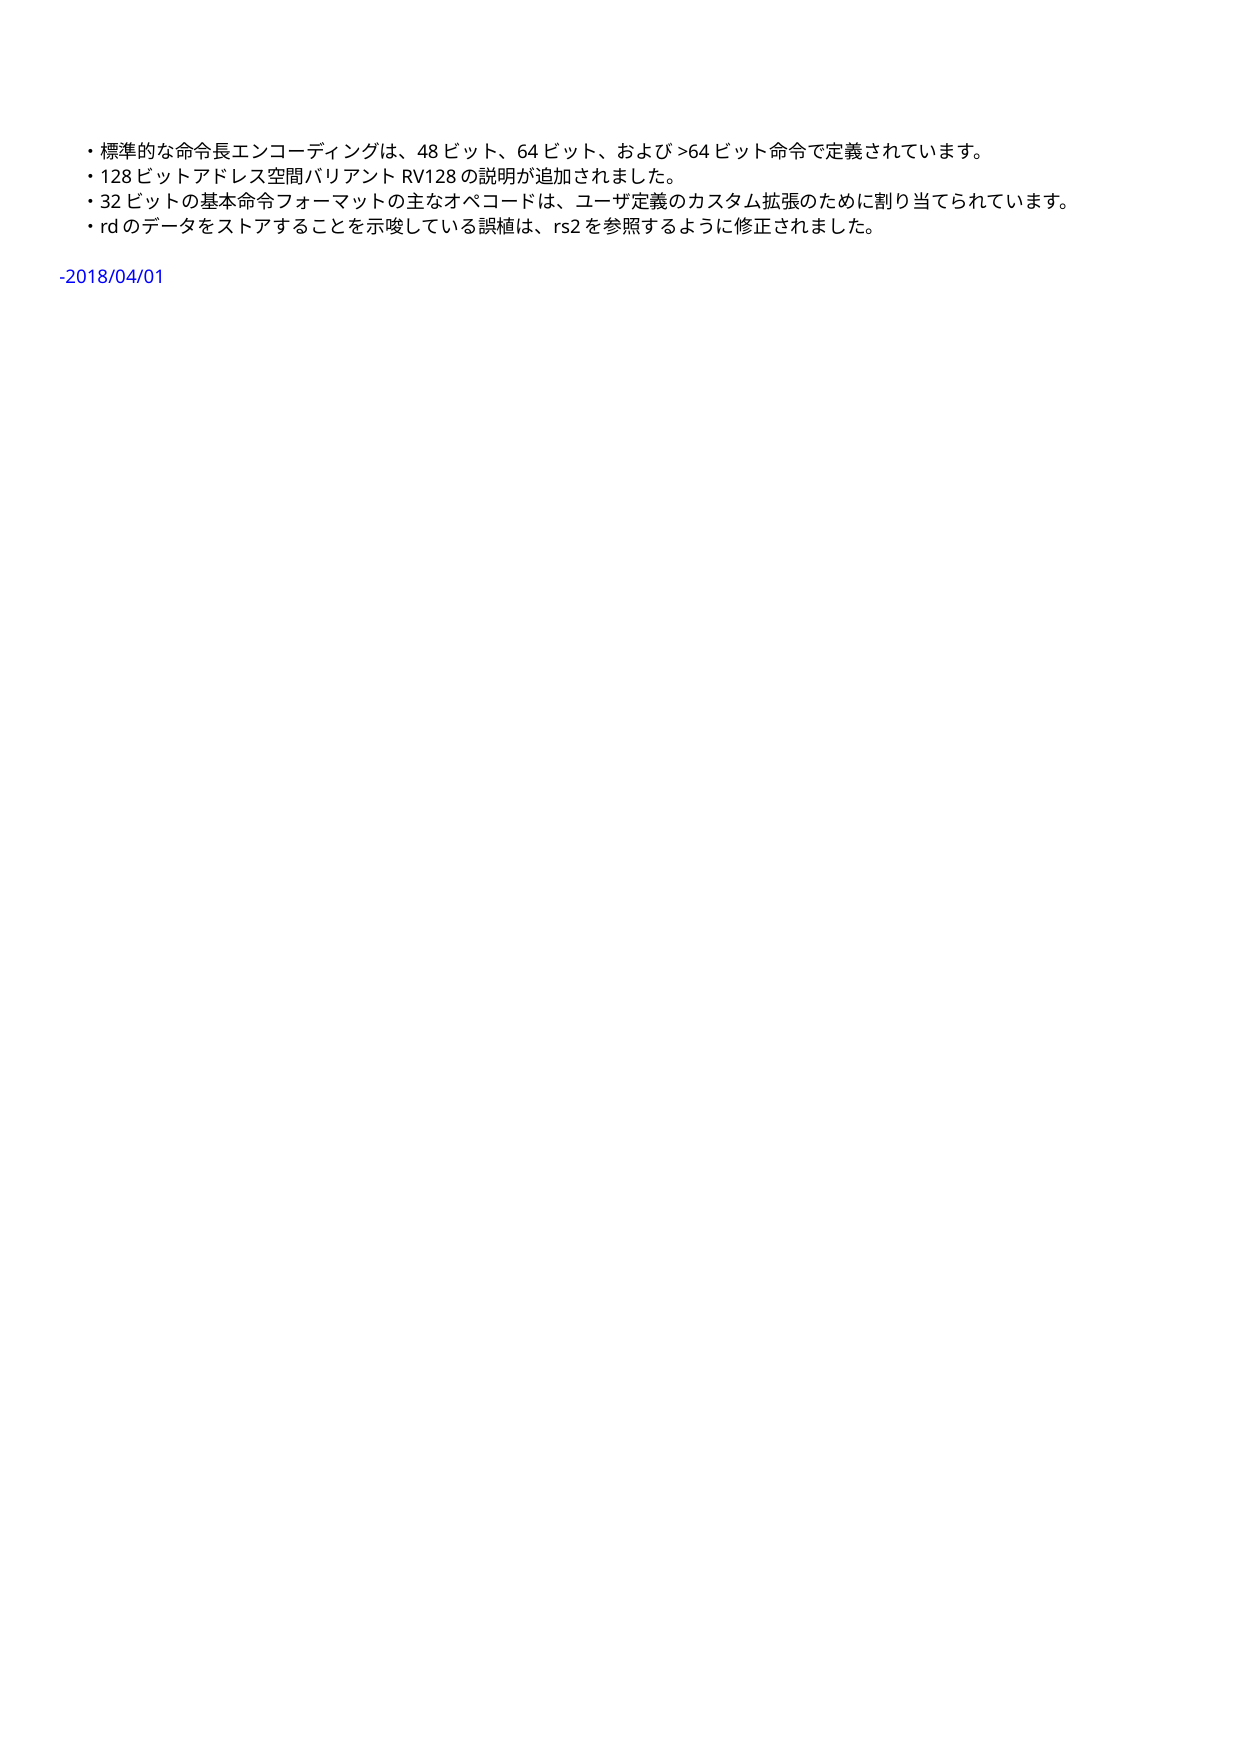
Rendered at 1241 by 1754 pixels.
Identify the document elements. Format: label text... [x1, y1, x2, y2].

text ・32ビットの基本命令フォーマットの主なオペコードは、ユーザ定義のカスタム拡張のために割り当てられています。 [81, 188, 1181, 213]
text ・rdのデータをストアすることを示唆している誤植は、rs2を参照するように修正されました。 [81, 213, 1181, 238]
text ・128ビットアドレス空間バリアントRV128の説明が追加されました。 [81, 163, 1181, 188]
text -2018/04/01 [59, 263, 1181, 288]
text ・標準的な命令長エンコーディングは、48ビット、64ビット、および >64ビット命令で定義されています。 [81, 138, 1181, 163]
